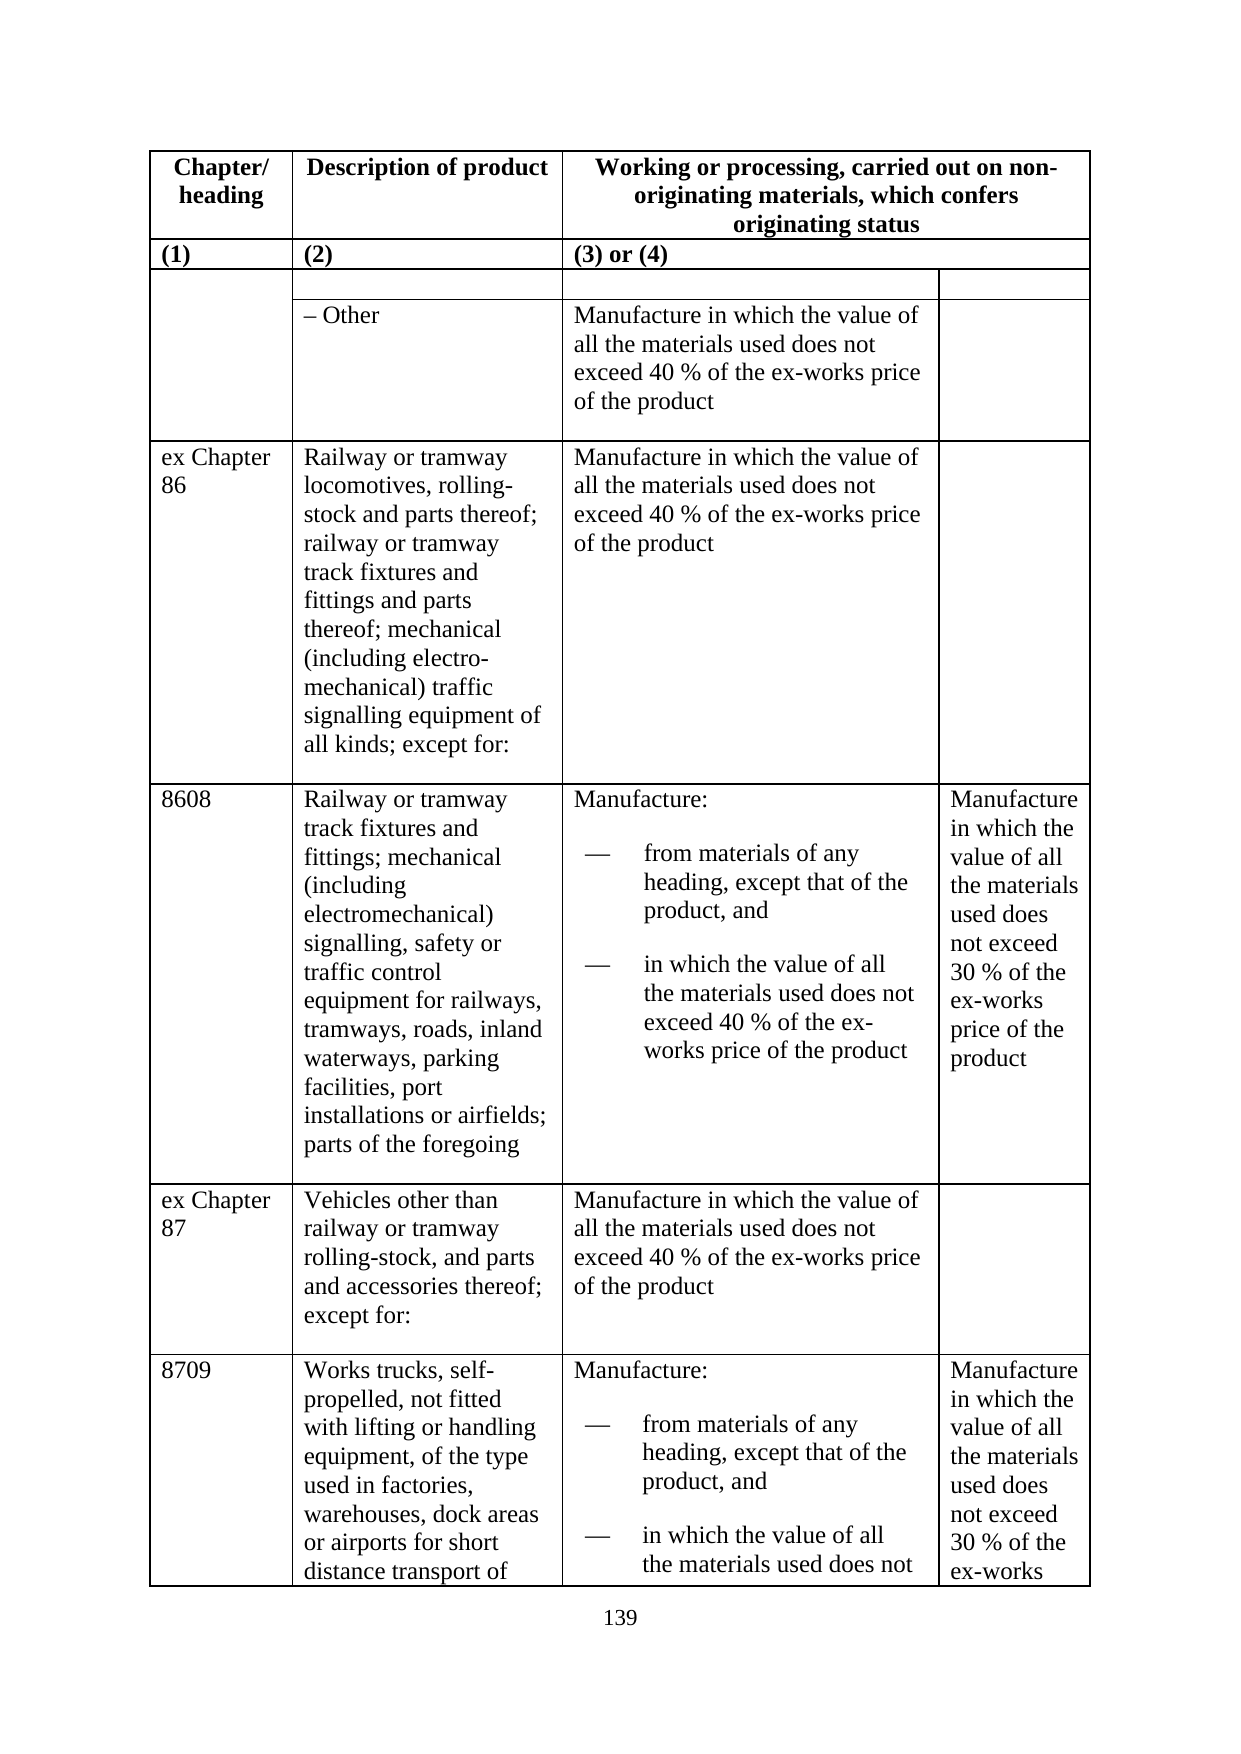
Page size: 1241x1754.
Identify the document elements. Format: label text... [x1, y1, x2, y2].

table_cell — [574, 949, 632, 1089]
table_cell Manufacture in which the value of all the materials used does not exceed 40 % of the ex-works price of the product [563, 1185, 938, 1353]
table_cell (2) [293, 240, 562, 268]
table_cell Railway or tramway locomotives, rolling-stock and parts thereof; railway or tramway track fixtures and fittings and parts thereof; mechanical (including electro-mechanical) traffic signalling equipment of all kinds; except for: [293, 442, 562, 783]
table_cell (3) or (4) [563, 240, 1089, 268]
table_cell Railway or tramway track fixtures and fittings; mechanical (including electromechanical) signalling, safety or traffic control equipment for railways, tramways, roads, inland waterways, parking facilities, port installations or airfields; parts of the foregoing [293, 785, 562, 1183]
table_cell – Other [293, 300, 562, 440]
table_header from materials of any heading, except that of the product, and [631, 1409, 928, 1520]
table_cell [563, 270, 938, 298]
table_header from materials of any heading, except that of the product, and [632, 838, 928, 949]
table_header Chapter/ heading [151, 152, 292, 238]
table_cell 8709 [151, 1355, 292, 1585]
table_header — [574, 1409, 631, 1520]
table_cell in which the value of all the materials used does not [631, 1520, 928, 1577]
table_cell (1) [151, 240, 292, 268]
table_cell — [574, 1520, 631, 1577]
table_cell 8608 [151, 785, 292, 1183]
table_cell [940, 300, 1089, 440]
table_cell in which the value of all the materials used does not exceed 40 % of the ex-works price of the product [632, 949, 928, 1089]
table_cell Manufacture in which the value of all the materials used does not exceed 30 % of the ex-works [940, 1355, 1089, 1585]
table_cell Manufacture: [563, 785, 938, 1183]
table_cell [940, 1185, 1089, 1353]
table_cell Manufacture in which the value of all the materials used does not exceed 30 % of the ex-works price of the product [940, 785, 1089, 1183]
table_cell [151, 270, 292, 298]
table_header Working or processing, carried out on non-originating materials, which confers originating status [563, 152, 1089, 238]
table_cell Manufacture in which the value of all the materials used does not exceed 40 % of the ex-works price of the product [563, 300, 938, 440]
table_cell [151, 299, 292, 440]
table_cell ex Chapter 86 [151, 442, 292, 783]
table_cell Manufacture in which the value of all the materials used does not exceed 40 % of the ex-works price of the product [563, 442, 938, 783]
table_cell [293, 270, 562, 298]
table_cell [940, 442, 1089, 783]
table_cell Manufacture: [563, 1355, 938, 1585]
table_cell Vehicles other than railway or tramway rolling-stock, and parts and accessories thereof; except for: [293, 1185, 562, 1353]
table_cell ex Chapter 87 [151, 1185, 292, 1353]
table_cell [940, 270, 1089, 298]
table_cell Works trucks, self-propelled, not fitted with lifting or handling equipment, of the type used in factories, warehouses, dock areas or airports for short distance transport of [293, 1355, 562, 1585]
table_header Description of product [293, 152, 562, 238]
table_header — [574, 838, 632, 949]
